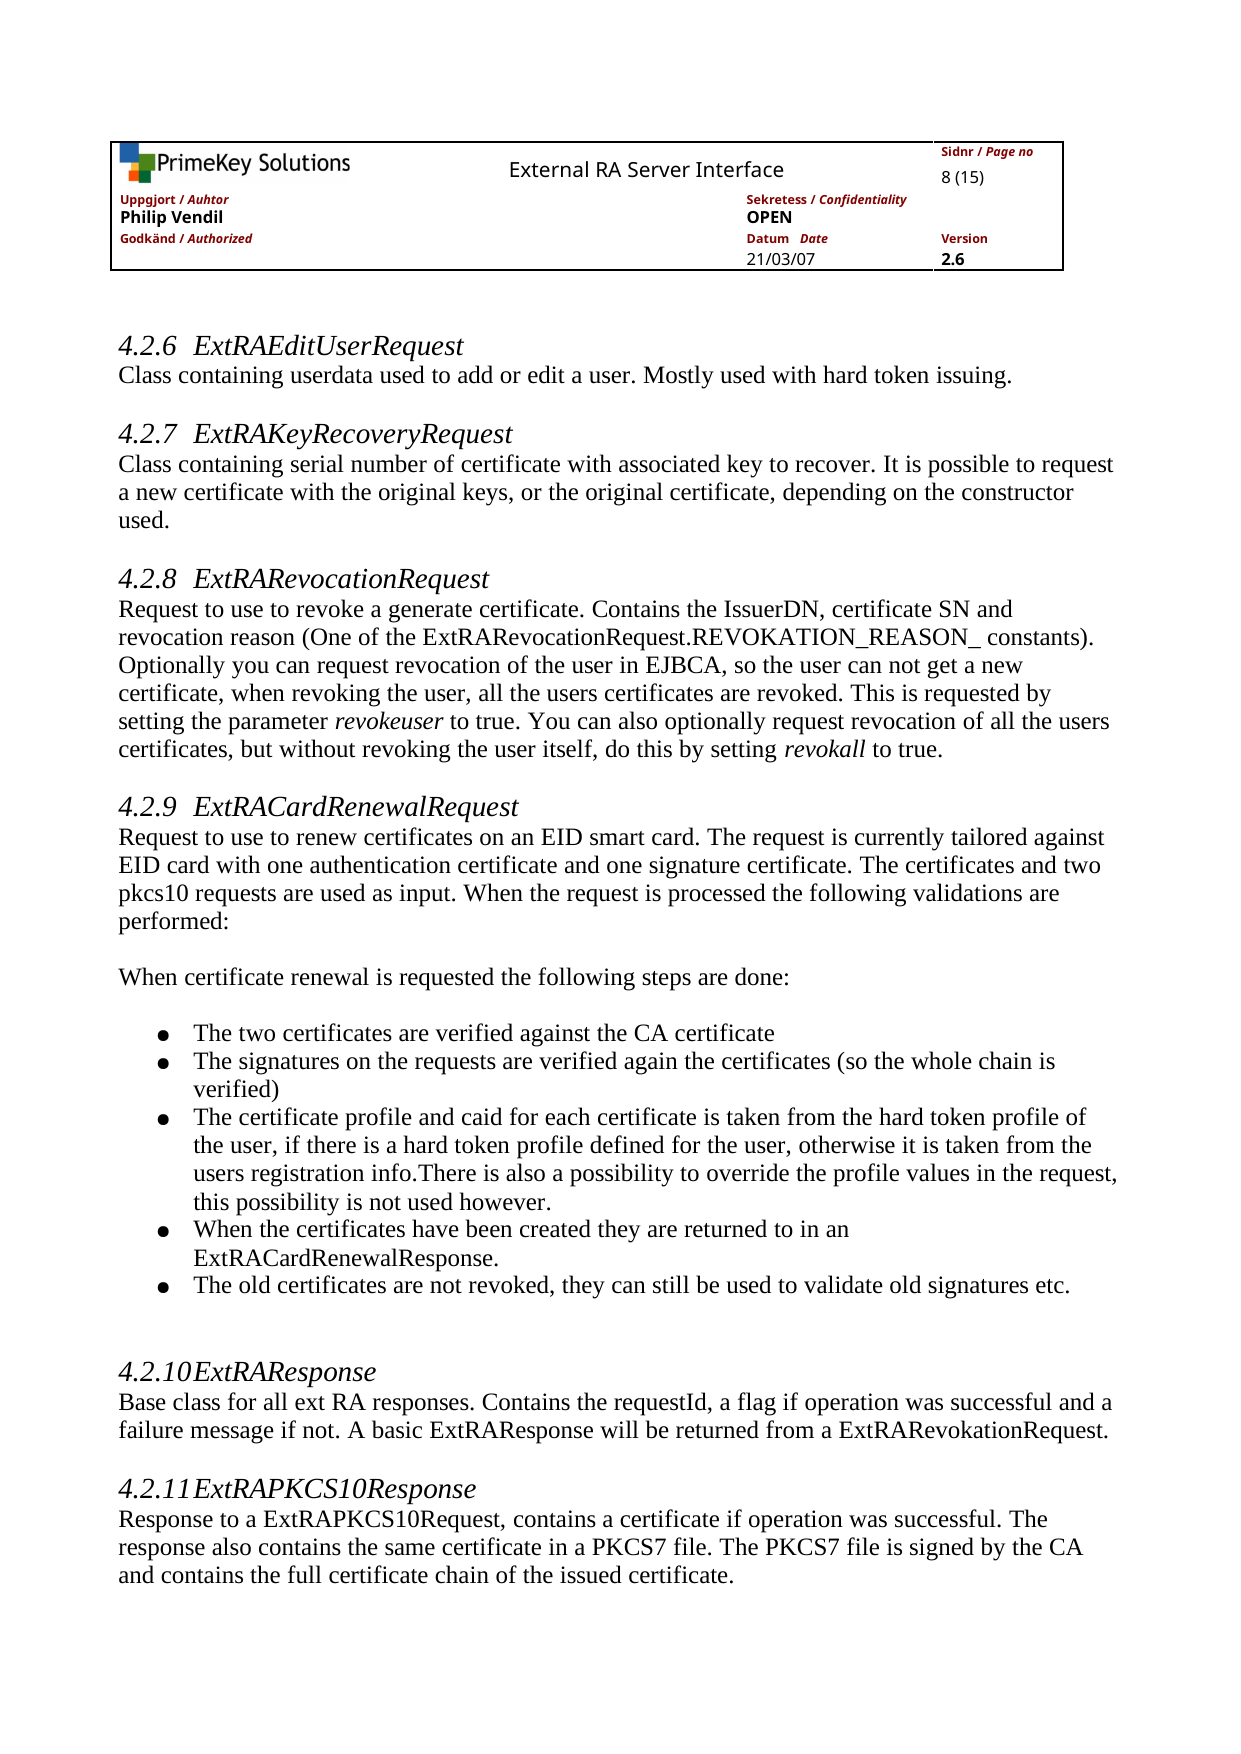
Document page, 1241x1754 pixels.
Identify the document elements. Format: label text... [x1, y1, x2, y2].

subtitle ExtRAKeyRecoveryRequest [118, 417, 1122, 450]
list The two certificates are verified against the CA certificate [156, 1019, 1122, 1047]
list The old certificates are not revoked, they can still be used to validate old signatures etc. [156, 1271, 1122, 1299]
text Optionally you can request revocation of the user in EJBCA, so the user can not get a new certificate, when revoking the user, all the users certificates are revoked. This is requested by setting the parameter revokeuser to true. You can also optionally request revocation of all the users certificates, but without revoking the user itself, do this by setting revokall to true. [118, 651, 1122, 763]
text Request to use to renew certificates on an EID smart card. The request is currently tailored against EID card with one authentication certificate and one signature certificate. The certificates and two pkcs10 requests are used as input. When the request is processed the following validations are performed: [118, 823, 1122, 935]
text Base class for all ext RA responses. Contains the requestId, a flag if operation was successful and a failure message if not. A basic ExtRAResponse will be returned from a ExtRARevokationRequest. [118, 1388, 1122, 1444]
text Class containing serial number of certificate with associated key to recover. It is possible to request a new certificate with the original keys, or the original certificate, depending on the constructor used. [118, 450, 1122, 534]
subtitle ExtRAPKCS10Response [118, 1472, 1122, 1504]
text Class containing userdata used to add or edit a user. Mostly used with hard token issuing. [118, 361, 1122, 389]
subtitle ExtRACardRenewalRequest [118, 791, 1122, 823]
subtitle ExtRAResponse [118, 1356, 1122, 1388]
list The signatures on the requests are verified again the certificates (so the whole chain is verified) [156, 1047, 1122, 1103]
text When certificate renewal is requested the following steps are done: [118, 963, 1122, 991]
text Response to a ExtRAPKCS10Request, contains a certificate if operation was successful. The response also contains the same certificate in a PKCS7 file. The PKCS7 file is signed by the CA and contains the full certificate chain of the issued certificate. [118, 1504, 1122, 1589]
subtitle ExtRAEditUserRequest [118, 329, 1122, 361]
list The certificate profile and caid for each certificate is taken from the hard token profile of the user, if there is a hard token profile defined for the user, otherwise it is taken from the users registration info.There is also a possibility to override the profile values in the request, this possibility is not used however. [156, 1103, 1122, 1215]
text Request to use to revoke a generate certificate. Contains the IssuerDN, certificate SN and revocation reason (One of the ExtRARevocationRequest.REVOKATION_REASON_ constants). [118, 594, 1122, 651]
list When the certificates have been created they are returned to in an ExtRACardRenewalResponse. [156, 1215, 1122, 1271]
subtitle ExtRARevocationRequest [118, 562, 1122, 594]
